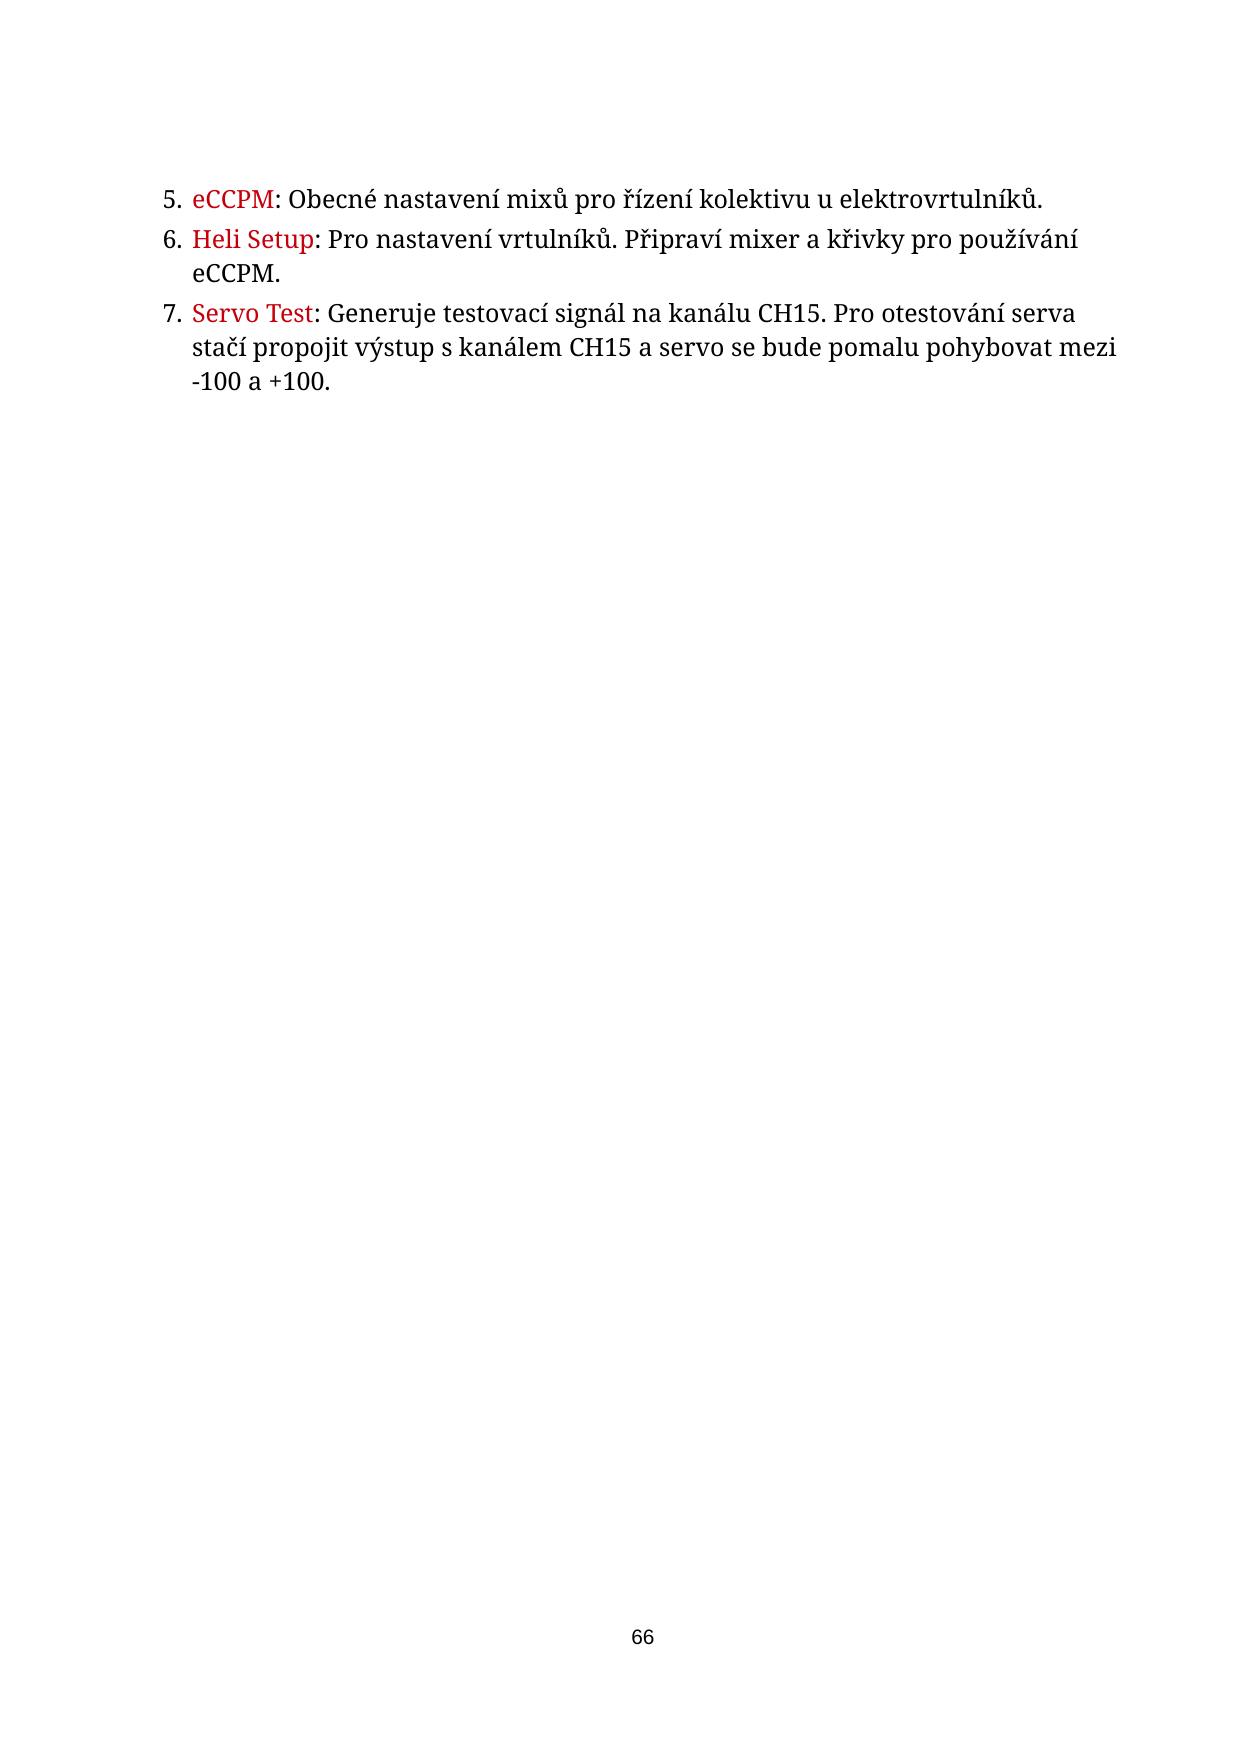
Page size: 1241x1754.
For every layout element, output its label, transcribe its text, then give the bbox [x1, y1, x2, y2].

list Heli Setup: Pro nastavení vrtulníků. Připraví mixer a křivky pro používání eCCPM. [162, 222, 1122, 290]
list Servo Test: Generuje testovací signál na kanálu CH15. Pro otestování serva stačí propojit výstup s kanálem CH15 a servo se bude pomalu pohybovat mezi -100 a +100. [162, 296, 1122, 398]
list eCCPM: Obecné nastavení mixů pro řízení kolektivu u elektrovrtulníků. [162, 182, 1122, 216]
